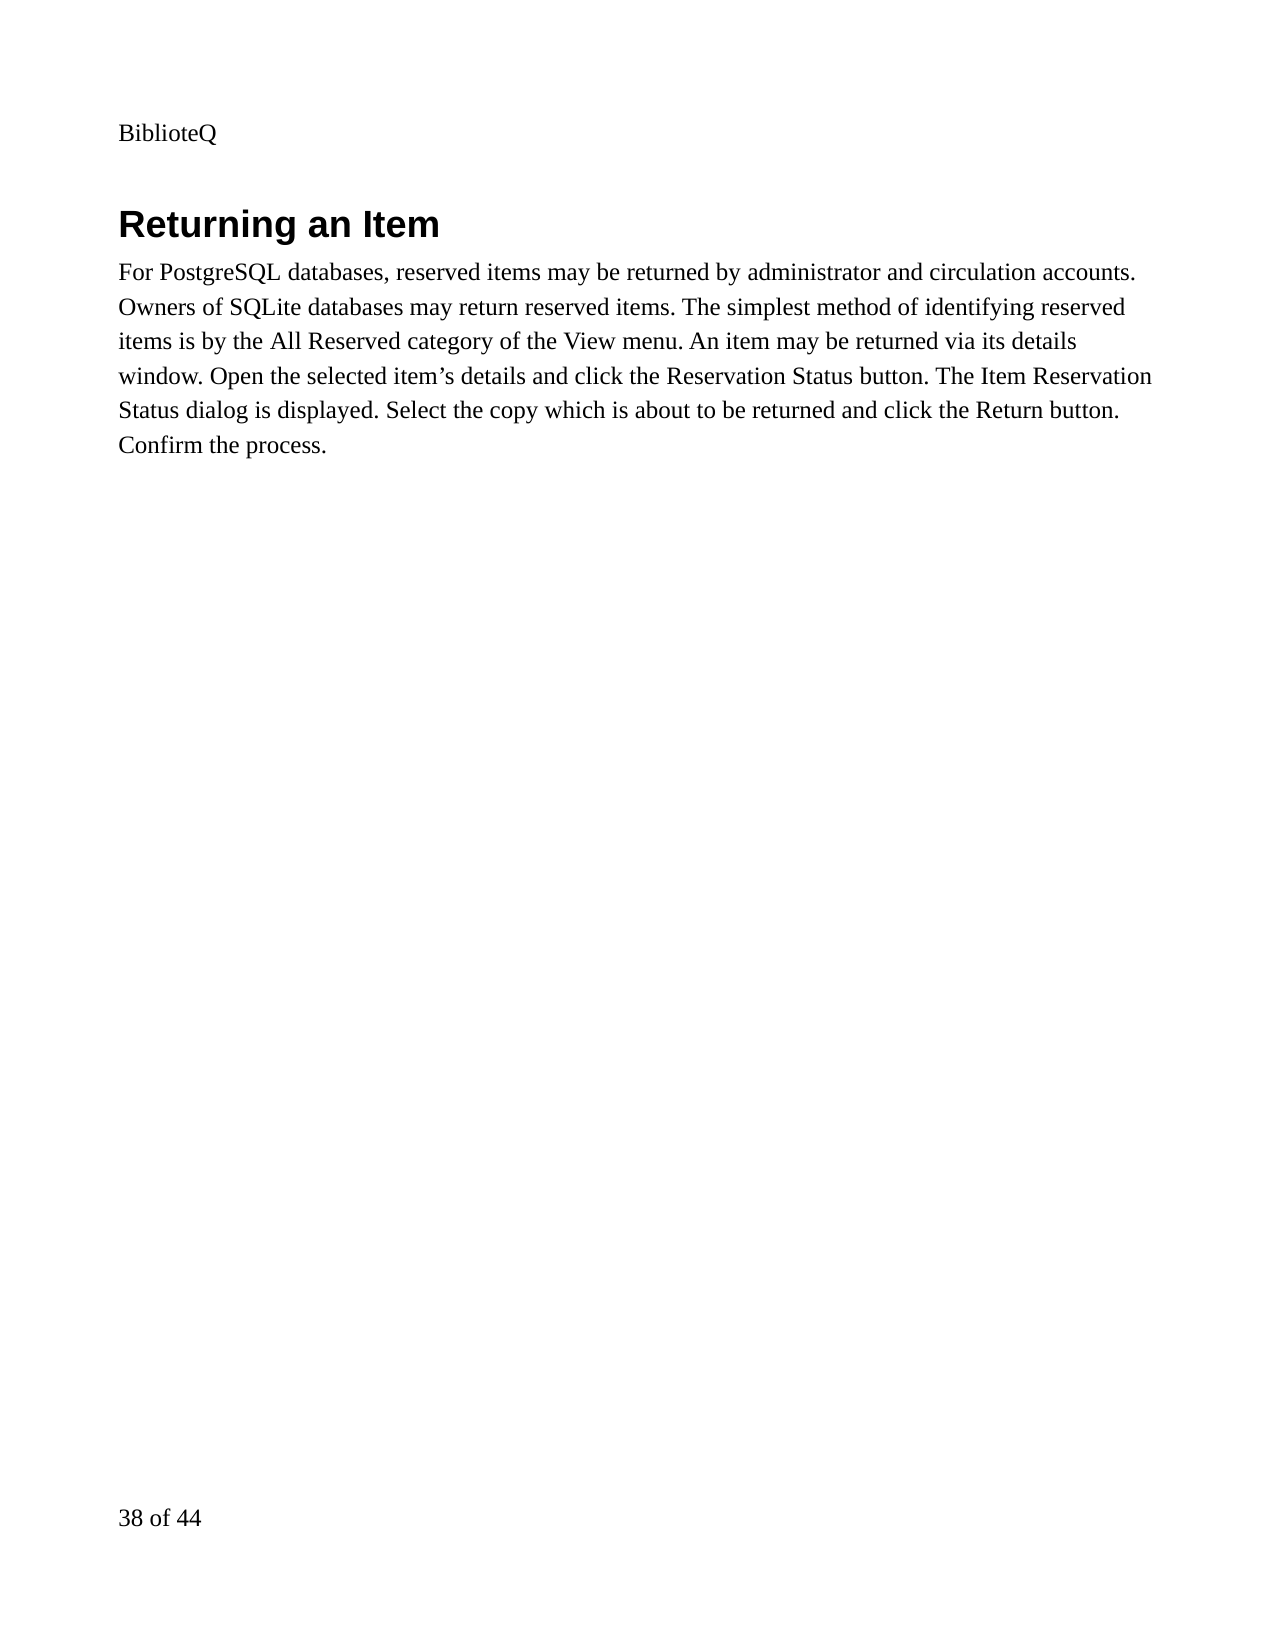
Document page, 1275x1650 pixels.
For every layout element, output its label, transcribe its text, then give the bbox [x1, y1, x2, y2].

text For PostgreSQL databases, reserved items may be returned by administrator and circulation accounts. Owners of SQLite databases may return reserved items. The simplest method of identifying reserved items is by the All Reserved category of the View menu. An item may be returned via its details window. Open the selected item’s details and click the Reservation Status button. The Item Reservation Status dialog is displayed. Select the copy which is about to be returned and click the Return button. Confirm the process. [118, 257, 1157, 459]
subtitle Returning an Item [118, 201, 1157, 245]
